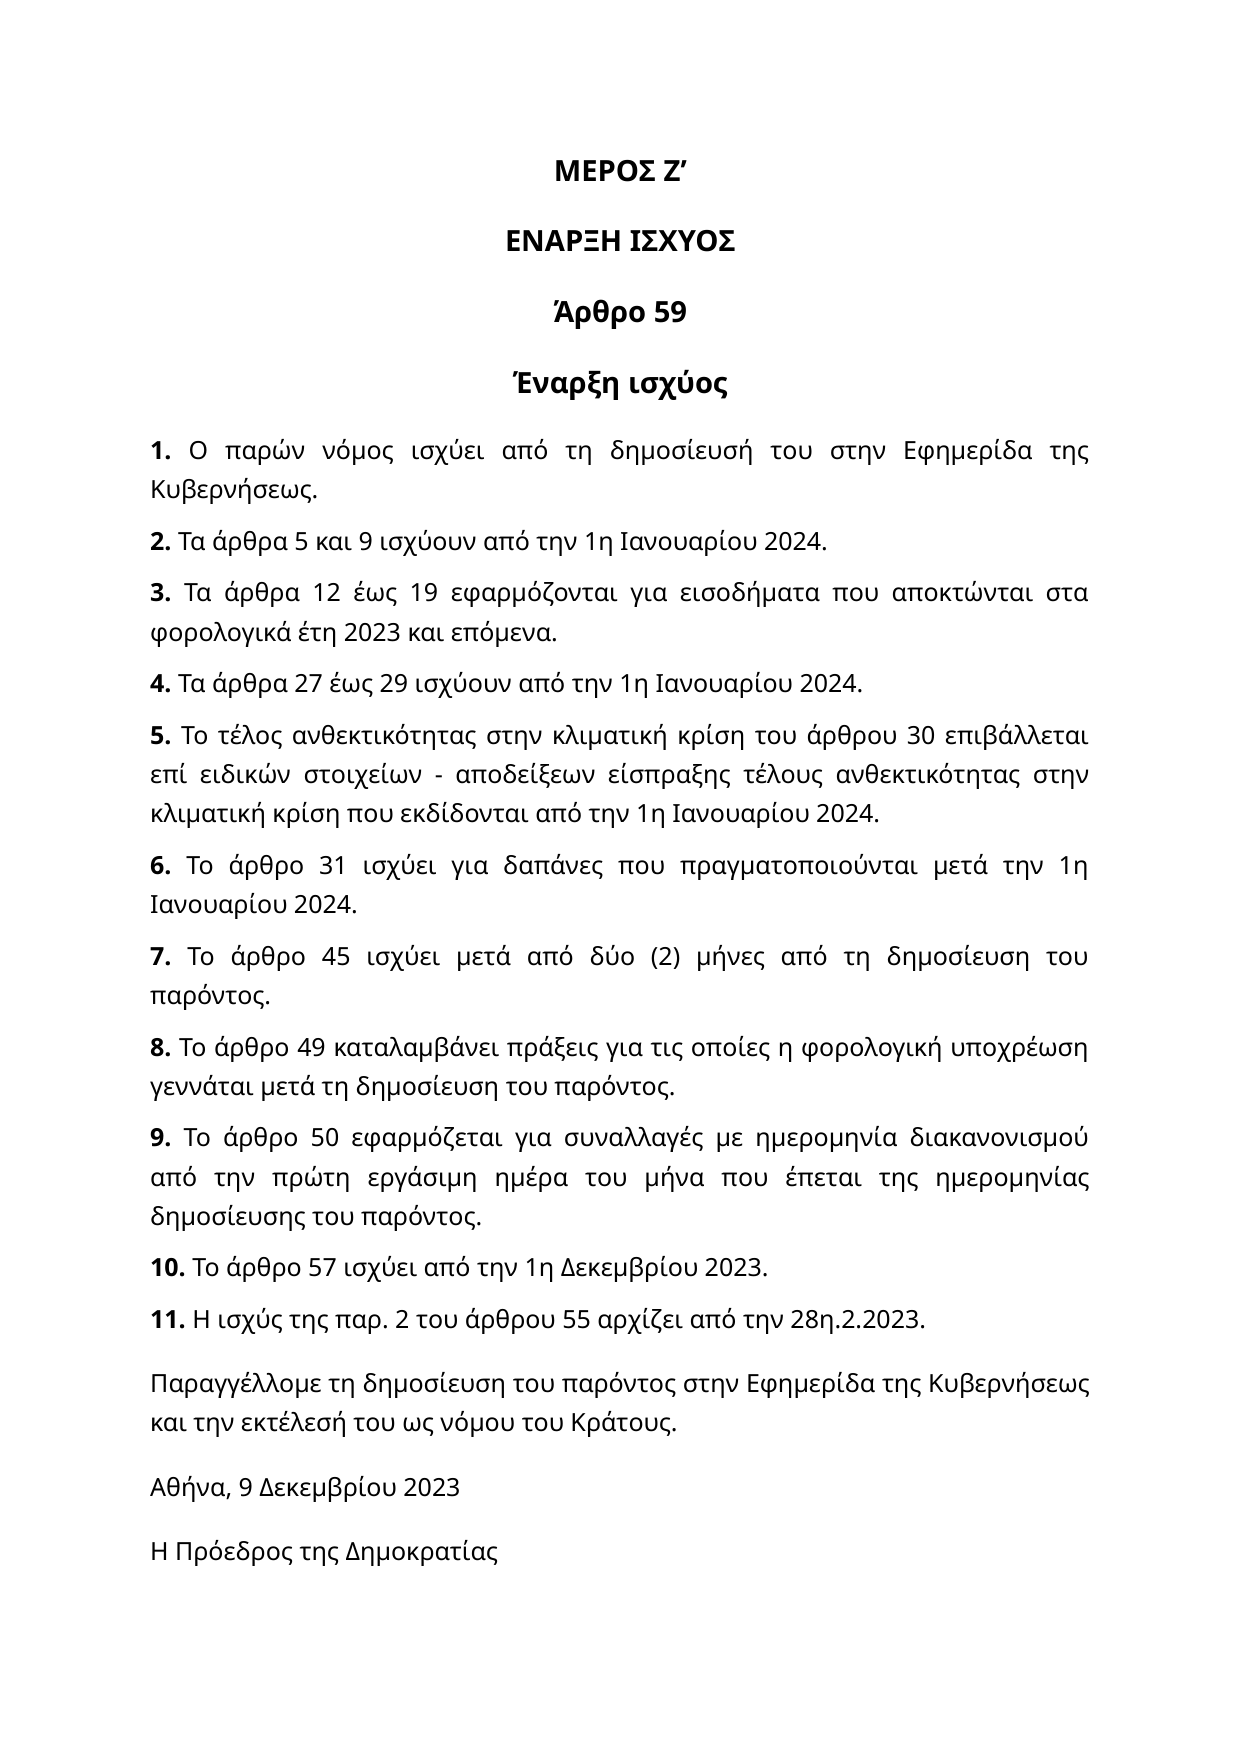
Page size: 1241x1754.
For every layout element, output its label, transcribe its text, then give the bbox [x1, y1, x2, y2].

text Η Πρόεδρος της Δημοκρατίας [150, 1533, 1090, 1567]
text 8. Το άρθρο 49 καταλαμβάνει πράξεις για τις οποίες η φορολογική υποχρέωση γεννάται μετά τη δημοσίευση του παρόντος. [150, 1029, 1090, 1102]
text 2. Τα άρθρα 5 και 9 ισχύουν από την 1η Ιανουαρίου 2024. [150, 523, 1090, 557]
subtitle Έναρξη ισχύος [150, 362, 1090, 402]
text 9. Το άρθρο 50 εφαρμόζεται για συναλλαγές με ημερομηνία διακανονισμού από την πρώτη εργάσιμη ημέρα του μήνα που έπεται της ημερομηνίας δημοσίευσης του παρόντος. [150, 1120, 1090, 1232]
text 5. Το τέλος ανθεκτικότητας στην κλιματική κρίση του άρθρου 30 επιβάλλεται επί ειδικών στοιχείων - αποδείξεων είσπραξης τέλους ανθεκτικότητας στην κλιματική κρίση που εκδίδονται από την 1η Ιανουαρίου 2024. [150, 717, 1090, 830]
text 4. Τα άρθρα 27 έως 29 ισχύουν από την 1η Ιανουαρίου 2024. [150, 666, 1090, 700]
text 1. Ο παρών νόμος ισχύει από τη δημοσίευσή του στην Εφημερίδα της Κυβερνήσεως. [150, 432, 1090, 506]
subtitle Άρθρο 59 [150, 291, 1090, 331]
subtitle ΜΕΡΟΣ Ζ’ [150, 150, 1090, 190]
text 11. Η ισχύς της παρ. 2 του άρθρου 55 αρχίζει από την 28η.2.2023. [150, 1302, 1090, 1336]
text 6. Το άρθρο 31 ισχύει για δαπάνες που πραγματοποιούνται μετά την 1η Ιανουαρίου 2024. [150, 847, 1090, 921]
text Αθήνα, 9 Δεκεμβρίου 2023 [150, 1469, 1090, 1503]
text 3. Τα άρθρα 12 έως 19 εφαρμόζονται για εισοδήματα που αποκτώνται στα φορολογικά έτη 2023 και επόμενα. [150, 575, 1090, 648]
subtitle ΕΝΑΡΞΗ ΙΣΧΥΟΣ [150, 221, 1090, 260]
text Παραγγέλλομε τη δημοσίευση του παρόντος στην Εφημερίδα της Κυβερνήσεως και την εκτέλεσή του ως νόμου του Κράτους. [150, 1366, 1090, 1439]
text 7. Το άρθρο 45 ισχύει μετά από δύο (2) μήνες από τη δημοσίευση του παρόντος. [150, 938, 1090, 1012]
text 10. Το άρθρο 57 ισχύει από την 1η Δεκεμβρίου 2023. [150, 1250, 1090, 1284]
